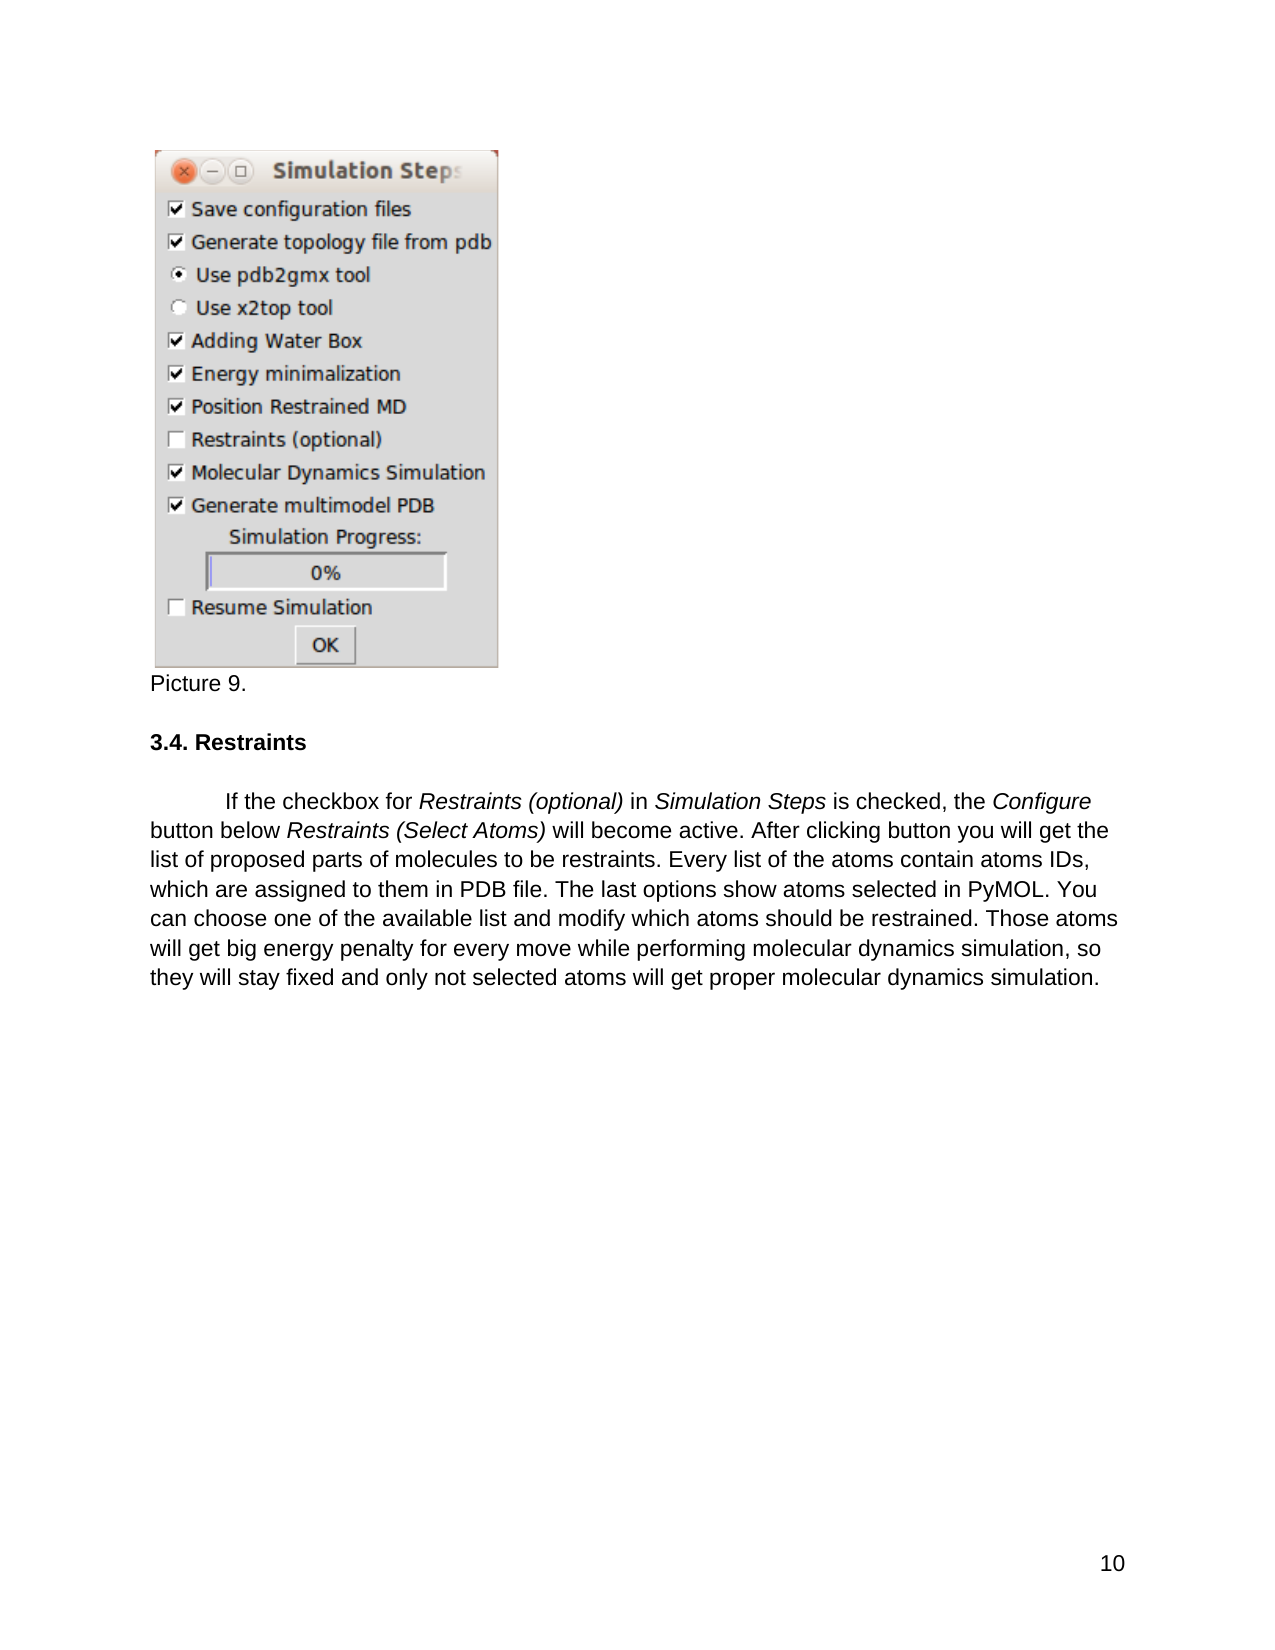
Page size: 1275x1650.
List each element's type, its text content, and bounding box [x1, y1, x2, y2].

text If the checkbox for Restraints (optional) in Simulation Steps is checked, the Configure button below Restraints (Select Atoms) will become active. After clicking button you will get the list of proposed parts of molecules to be restraints. Every list of the atoms contain atoms IDs, which are assigned to them in PDB file. The last options show atoms selected in PyMOL. You can choose one of the available list and modify which atoms should be restrained. Those atoms will get big energy penalty for every move while performing molecular dynamics simulation, so they will stay fixed and only not selected atoms will get proper molecular dynamics simulation. [150, 788, 1125, 990]
text Picture 9. [150, 668, 1125, 697]
text 3.4. Restraints [150, 730, 1125, 755]
picture [154, 150, 499, 668]
